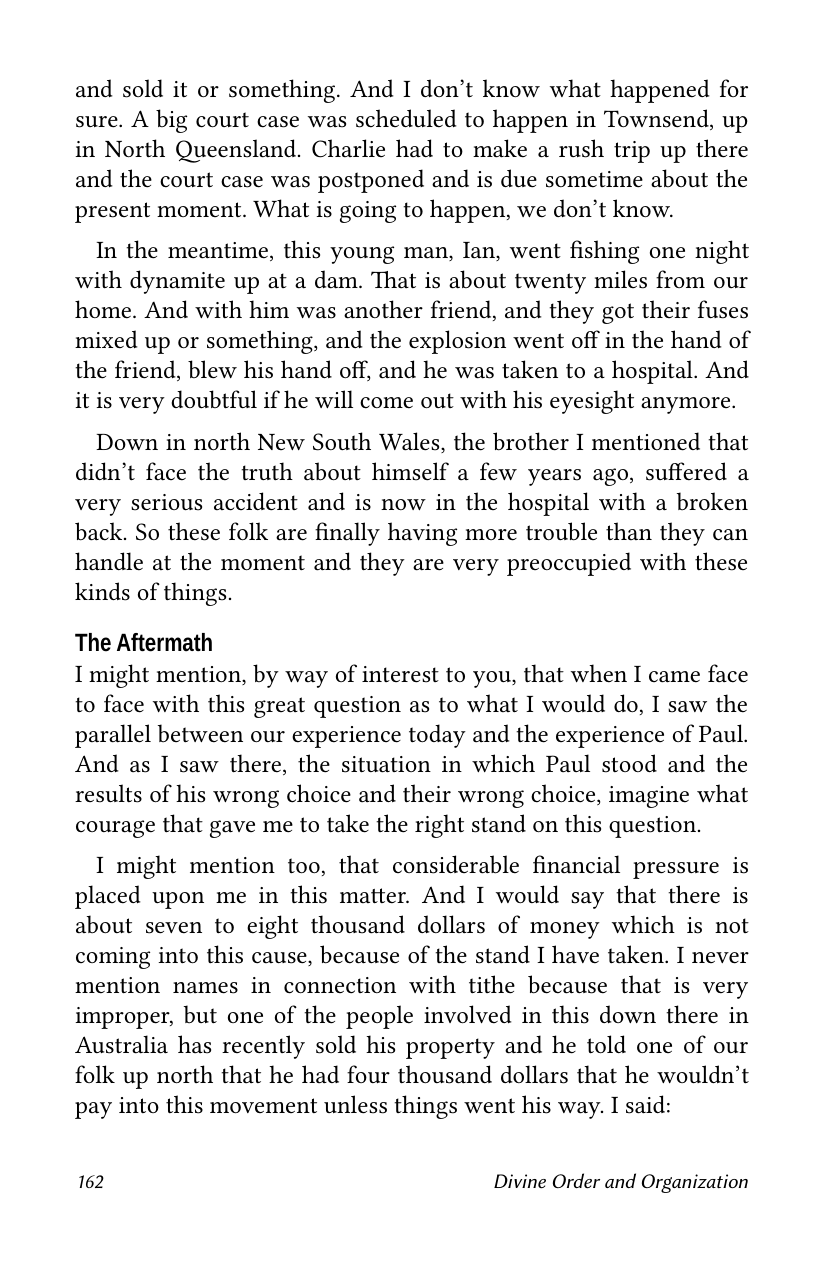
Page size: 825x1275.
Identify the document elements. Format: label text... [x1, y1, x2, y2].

text In the meantime, this young man, Ian, went fishing one night with dynamite up at a dam. That is about twenty miles from our home. And with him was another friend, and they got their fuses mixed up or something, and the explosion went off in the hand of the friend, blew his hand off, and he was taken to a hospital. And it is very doubtful if he will come out with his eyesight anymore. [75, 237, 750, 414]
text Down in north New South Wales, the brother I mentioned that didn’t face the truth about himself a few years ago, suffered a very serious accident and is now in the hospital with a broken back. So these folk are finally having more trouble than they can handle at the moment and they are very preoccupied with these kinds of things. [75, 428, 750, 606]
text I might mention too, that considerable financial pressure is placed upon me in this matter. And I would say that there is about seven to eight thousand dollars of money which is not coming into this cause, because of the stand I have taken. I never mention names in connection with tithe because that is very improper, but one of the people involved in this down there in Australia has recently sold his property and he told one of our folk up north that he had four thousand dollars that he wouldn’t pay into this movement unless things went his way. I said: [75, 852, 750, 1119]
subtitle The Aftermath [75, 628, 750, 657]
text I might mention, by way of interest to you, that when I came face to face with this great question as to what I would do, I saw the parallel between our experience today and the experience of Paul. And as I saw there, the situation in which Paul stood and the results of his wrong choice and their wrong choice, imagine what courage that gave me to take the right stand on this question. [75, 660, 750, 838]
text and sold it or something. And I don’t know what happened for sure. A big court case was scheduled to happen in Townsend, up in North Queensland. Charlie had to make a rush trip up there and the court case was postponed and is due sometime about the present moment. What is going to happen, we don’t know. [75, 75, 750, 223]
